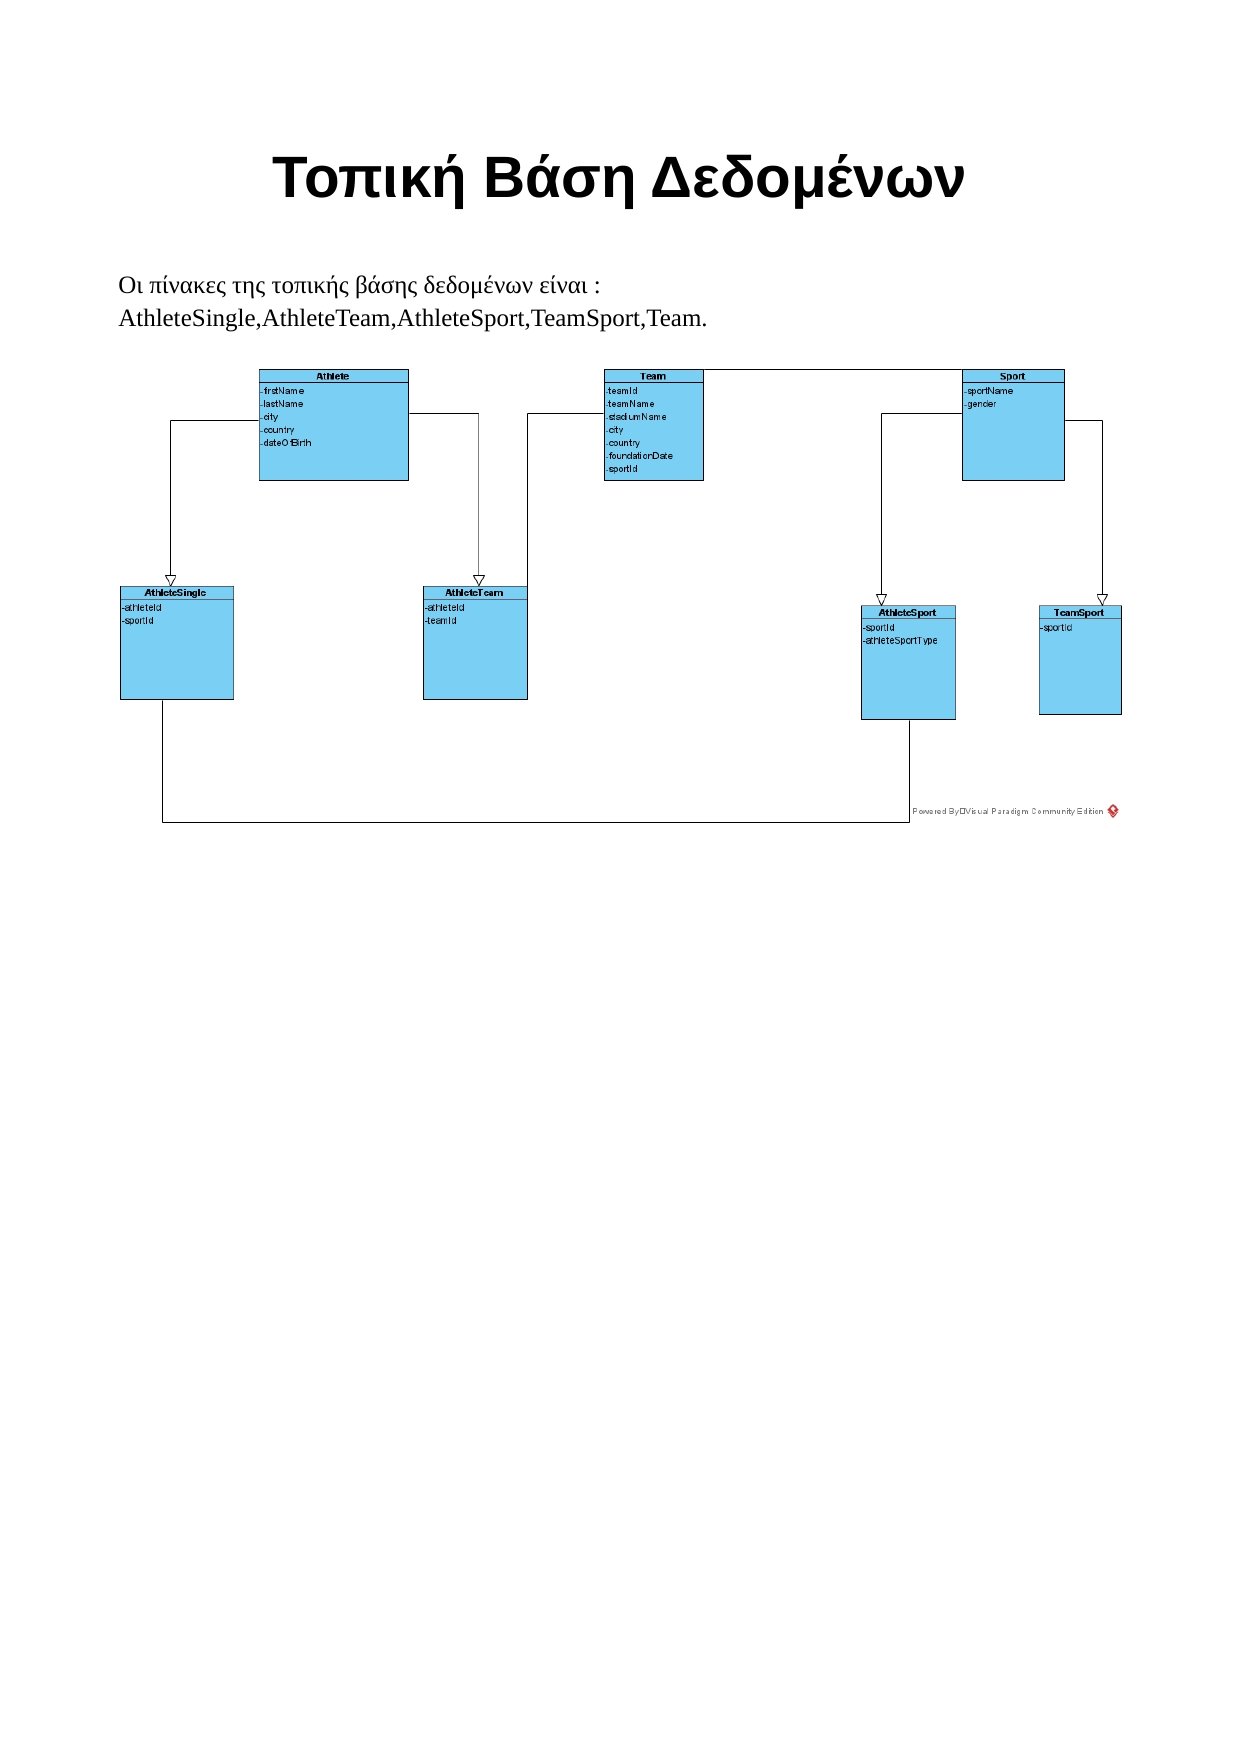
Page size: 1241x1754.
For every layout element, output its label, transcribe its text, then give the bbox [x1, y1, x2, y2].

picture [118, 367, 1123, 825]
title Τοπική Βάση Δεδομένων [118, 143, 1122, 210]
text Οι πίνακες της τοπικής βάσης δεδομένων είναι : AthleteSingle,AthleteTeam,AthleteSport,TeamSport,Team. [118, 270, 1122, 332]
